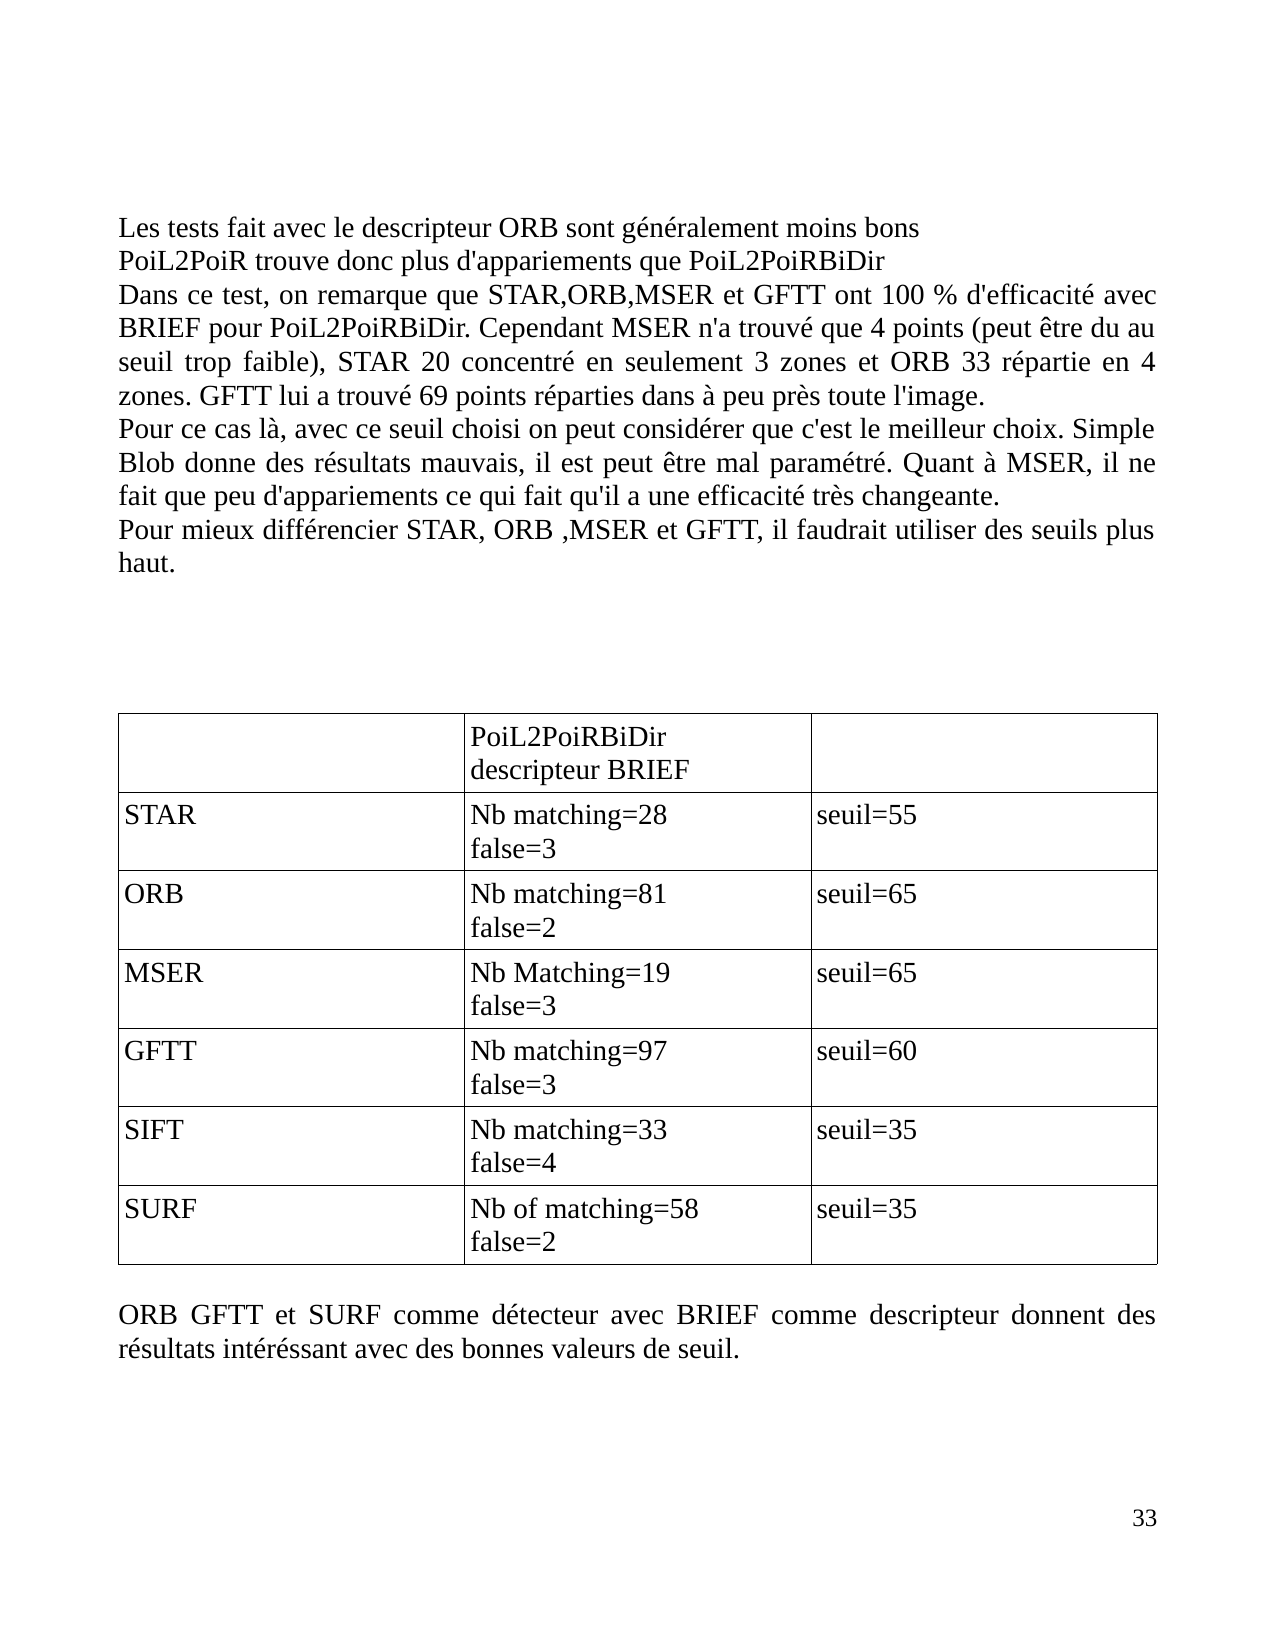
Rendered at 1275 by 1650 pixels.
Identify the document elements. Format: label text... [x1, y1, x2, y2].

text Les tests fait avec le descripteur ORB sont généralement moins bons [118, 210, 1157, 243]
table_cell Nb matching=81 false=2 [465, 871, 811, 949]
table_cell Nb matching=97 false=3 [465, 1029, 811, 1106]
table_cell seuil=35 [812, 1107, 1157, 1185]
text Dans ce test, on remarque que STAR,ORB,MSER et GFTT ont 100 % d'efficacité avec BRIEF pour PoiL2PoiRBiDir. Cependant MSER n'a trouvé que 4 points (peut être du au seuil trop faible), STAR 20 concentré en seulement 3 zones et ORB 33 répartie en 4 zones. GFTT lui a trouvé 69 points réparties dans à peu près toute l'image. [118, 277, 1157, 411]
text ORB GFTT et SURF comme détecteur avec BRIEF comme descripteur donnent des résultats intéréssant avec des bonnes valeurs de seuil. [118, 1297, 1157, 1364]
table_cell GFTT [119, 1029, 464, 1106]
table_cell Nb of matching=58 false=2 [465, 1186, 811, 1263]
table_cell MSER [119, 950, 464, 1028]
table_cell seuil=60 [812, 1029, 1157, 1106]
table_cell ORB [119, 871, 464, 949]
text Pour mieux différencier STAR, ORB ,MSER et GFTT, il faudrait utiliser des seuils plus haut. [118, 512, 1157, 579]
text PoiL2PoiR trouve donc plus d'appariements que PoiL2PoiRBiDir [118, 243, 1157, 277]
table_cell seuil=35 [812, 1186, 1157, 1263]
table_cell seuil=65 [812, 871, 1157, 949]
table_header PoiL2PoiRBiDir descripteur BRIEF [465, 714, 811, 792]
table_cell Nb matching=28 false=3 [465, 793, 811, 870]
table_cell seuil=65 [812, 950, 1157, 1028]
table_cell Nb matching=33 false=4 [465, 1107, 811, 1185]
table_header [119, 714, 464, 792]
table_cell SIFT [119, 1107, 464, 1185]
table_cell STAR [119, 793, 464, 870]
table_header [812, 714, 1157, 792]
table_cell Nb Matching=19 false=3 [465, 950, 811, 1028]
table_cell seuil=55 [812, 793, 1157, 870]
text Pour ce cas là, avec ce seuil choisi on peut considérer que c'est le meilleur choix. Simple Blob donne des résultats mauvais, il est peut être mal paramétré. Quant à MSER, il ne fait que peu d'appariements ce qui fait qu'il a une efficacité très changeante. [118, 411, 1157, 512]
table_cell SURF [119, 1186, 464, 1263]
